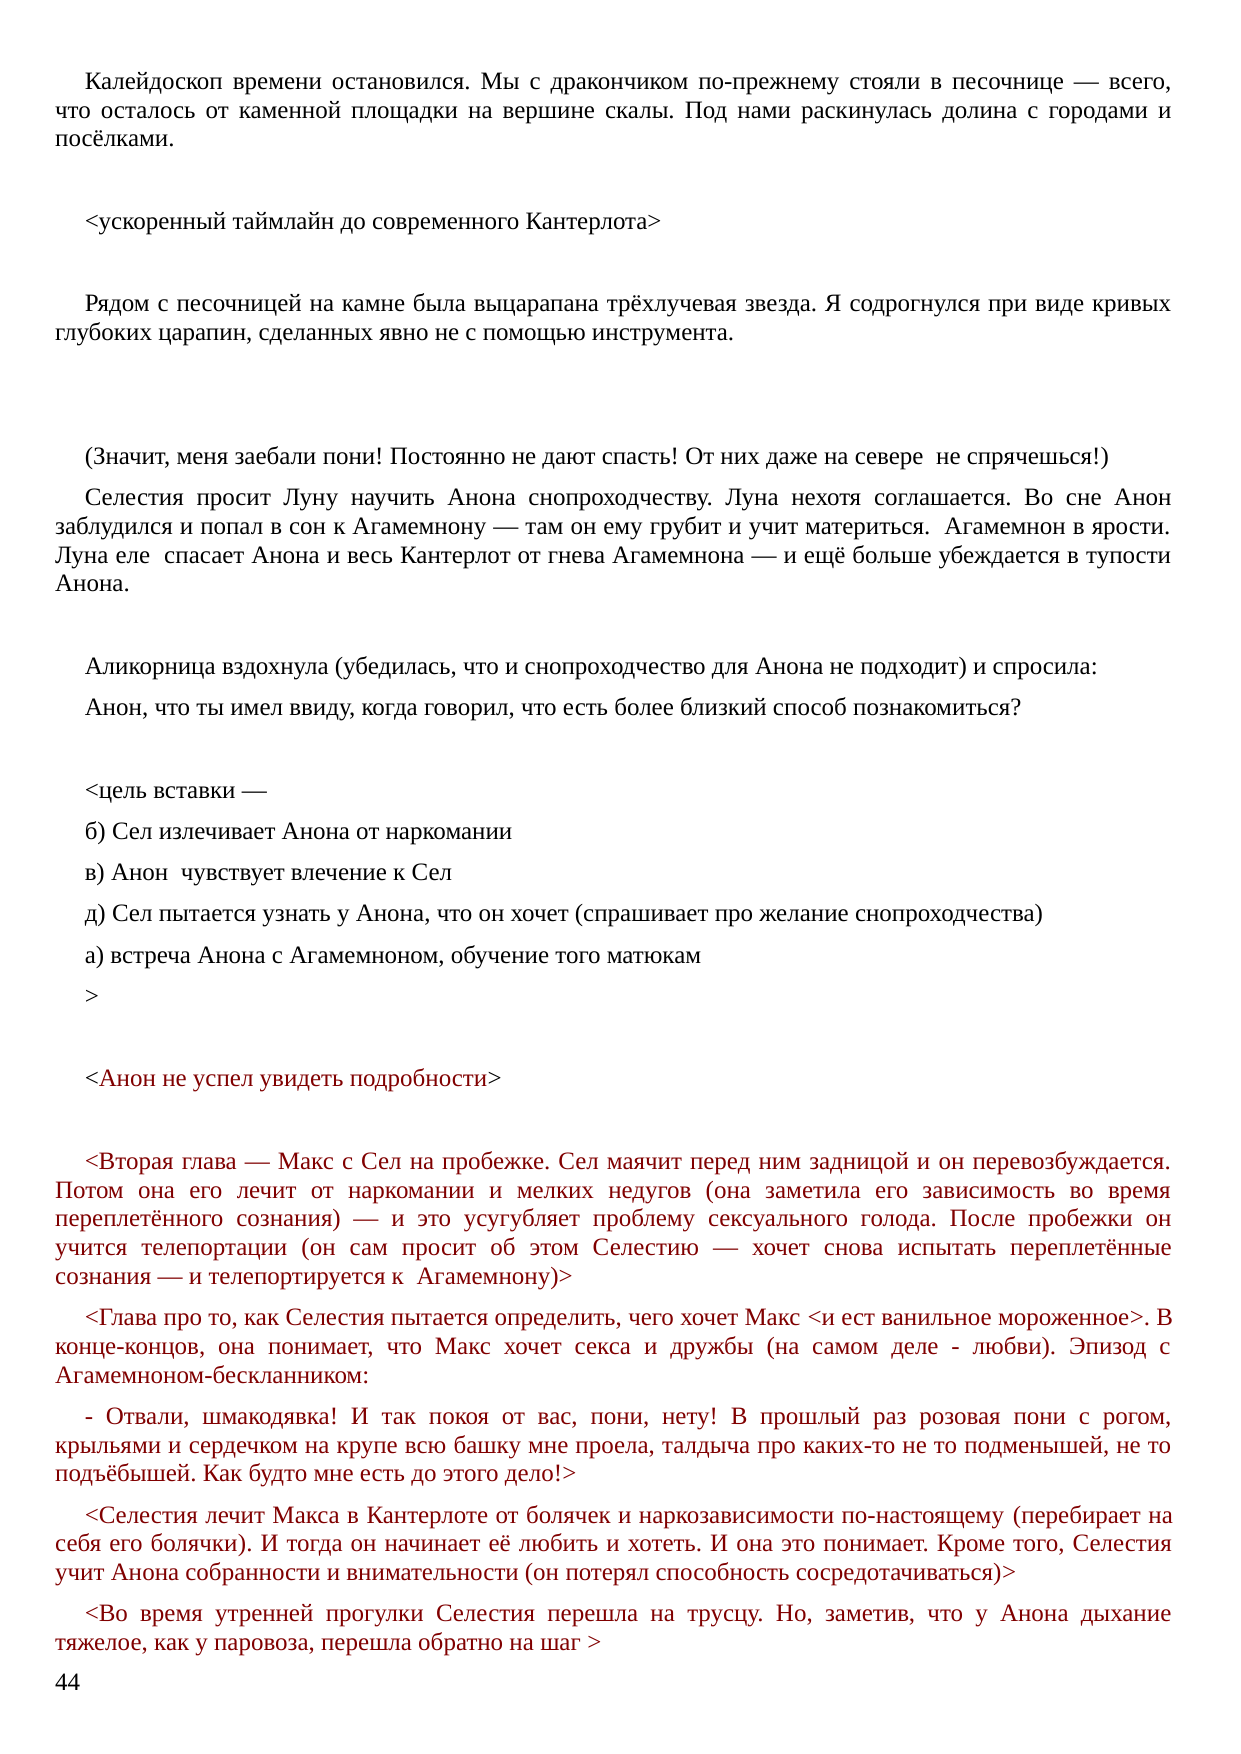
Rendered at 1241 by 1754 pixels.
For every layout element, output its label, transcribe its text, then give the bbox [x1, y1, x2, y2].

text Рядом с песочницей на камне была выцарапана трёхлучевая звезда. Я содрогнулся при виде кривых глубоких царапин, сделанных явно не с помощью инструмента. [55, 288, 1173, 346]
text б) Сел излечивает Анона от наркомании [55, 816, 1173, 845]
text Аликорница вздохнула (убедилась, что и снопроходчество для Анона не подходит) и спросила: [55, 651, 1173, 680]
text (Значит, меня заебали пони! Постоянно не дают спасть! От них даже на севере не спрячешься!) [55, 441, 1173, 470]
text Калейдоскоп времени остановился. Мы с дракончиком по-прежнему стояли в песочнице — всего, что осталось от каменной площадки на вершине скалы. Под нами раскинулась долина с городами и посёлками. [55, 66, 1173, 152]
text <цель вставки — [55, 775, 1173, 803]
text <Во время утренней прогулки Селестия перешла на трусцу. Но, заметив, что у Анона дыхание тяжелое, как у паровоза, перешла обратно на шаг > [55, 1598, 1173, 1656]
text <Глава про то, как Селестия пытается определить, чего хочет Макс <и ест ванильное мороженное>. В конце-концов, она понимает, что Макс хочет секса и дружбы (на самом деле - любви). Эпизод с Агамемноном-бескланником: [55, 1302, 1173, 1388]
text Селестия просит Луну научить Анона снопроходчеству. Луна нехотя соглашается. Во сне Анон заблудился и попал в сон к Агамемнону — там он ему грубит и учит материться. Агамемнон в ярости. Луна еле спасает Анона и весь Кантерлот от гнева Агамемнона — и ещё больше убеждается в тупости Анона. [55, 482, 1173, 597]
text <Анон не успел увидеть подробности> [55, 1063, 1173, 1092]
text а) встреча Анона с Агамемноном, обучение того матюкам [55, 940, 1173, 968]
text > [55, 981, 1173, 1010]
text в) Анон чувствует влечение к Сел [55, 857, 1173, 886]
text <Селестия лечит Макса в Кантерлоте от болячек и наркозависимости по-настоящему (перебирает на себя его болячки). И тогда он начинает её любить и хотеть. И она это понимает. Кроме того, Селестия учит Анона собранности и внимательности (он потерял способность сосредотачиваться)> [55, 1500, 1173, 1586]
text <ускоренный таймлайн до современного Кантерлота> [55, 206, 1173, 235]
text - Отвали, шмакодявка! И так покоя от вас, пони, нету! В прошлый раз розовая пони с рогом, крыльями и сердечком на крупе всю башку мне проела, талдыча про каких-то не то подменышей, не то подъёбышей. Как будто мне есть до этого дело!> [55, 1401, 1173, 1487]
text д) Сел пытается узнать у Анона, что он хочет (спрашивает про желание снопроходчества) [55, 898, 1173, 927]
text Анон, что ты имел ввиду, когда говорил, что есть более близкий способ познакомиться? [55, 692, 1173, 721]
text <Вторая глава — Макс с Сел на пробежке. Сел маячит перед ним задницой и он перевозбуждается. Потом она его лечит от наркомании и мелких недугов (она заметила его зависимость во время переплетённого сознания) — и это усугубляет проблему сексуального голода. После пробежки он учится телепортации (он сам просит об этом Селестию — хочет снова испытать переплетённые сознания — и телепортируется к Агамемнону)> [55, 1146, 1173, 1290]
